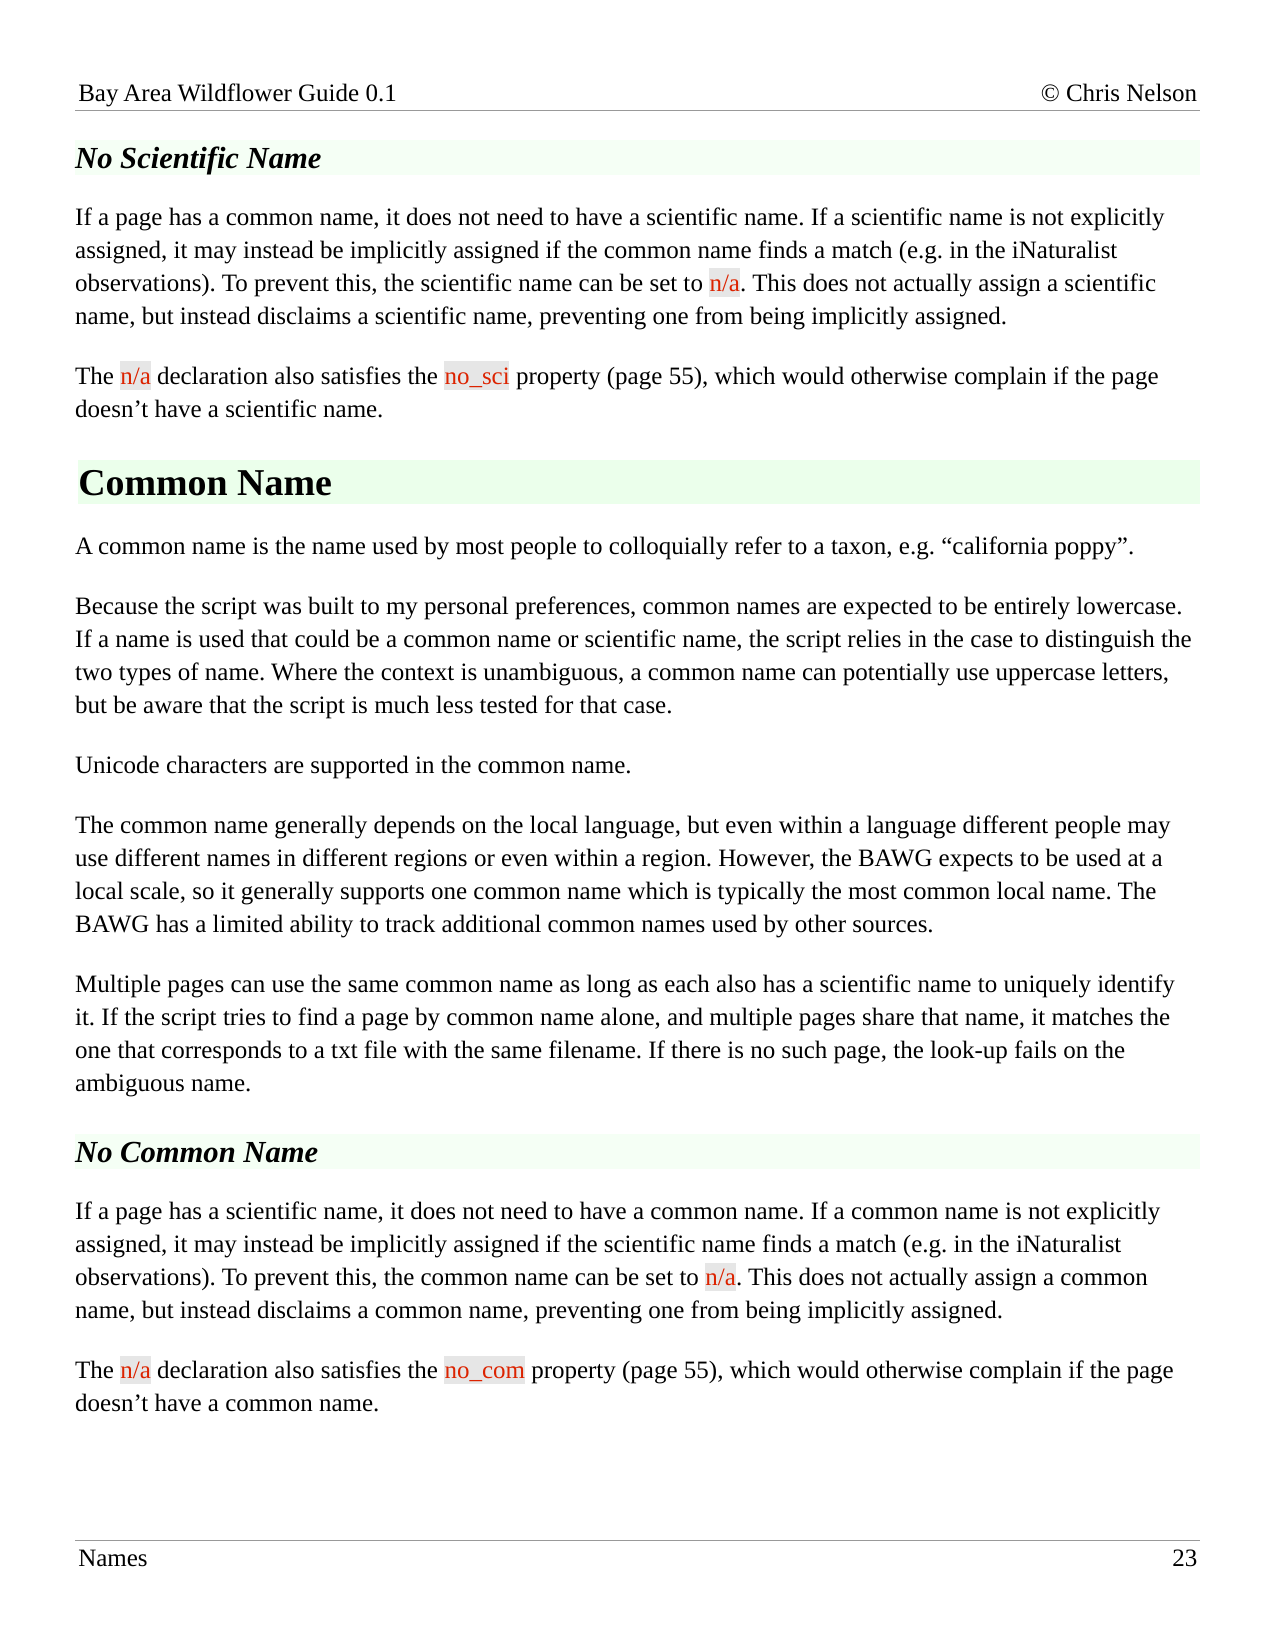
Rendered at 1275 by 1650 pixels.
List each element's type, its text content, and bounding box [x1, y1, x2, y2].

text Because the script was built to my personal preferences, common names are expected to be entirely lowercase. If a name is used that could be a common name or scientific name, the script relies in the case to distinguish the two types of name. Where the context is unambiguous, a common name can potentially use uppercase letters, but be aware that the script is much less tested for that case. [75, 591, 1200, 719]
text The n/a declaration also satisfies the no_sci property (page 54), which would otherwise complain if the page doesn’t have a scientific name. [75, 361, 1200, 423]
text A common name is the name used by most people to colloquially refer to a taxon, e.g. “california poppy”. [75, 531, 1200, 560]
subtitle No Scientific Name [75, 140, 1200, 175]
text If a page has a scientific name, it does not need to have a common name. If a common name is not explicitly assigned, it may instead be implicitly assigned if the scientific name finds a match (e.g. in the iNaturalist observations). To prevent this, the common name can be set to n/a. This does not actually assign a common name, but instead disclaims a common name, preventing one from being implicitly assigned. [75, 1196, 1200, 1324]
text The n/a declaration also satisfies the no_com property (page 54), which would otherwise complain if the page doesn’t have a common name. [75, 1356, 1200, 1417]
text The common name generally depends on the local language, but even within a language different people may use different names in different regions or even within a region. However, the BAWG expects to be used at a local scale, so it generally supports one common name which is typically the most common local name. The BAWG has a limited ability to track additional common names used by other sources. [75, 810, 1200, 938]
text Unicode characters are supported in the common name. [75, 750, 1200, 779]
subtitle No Common Name [75, 1134, 1200, 1169]
subtitle Common Name [78, 460, 1200, 504]
text If a page has a common name, it does not need to have a scientific name. If a scientific name is not explicitly assigned, it may instead be implicitly assigned if the common name finds a match (e.g. in the iNaturalist observations). To prevent this, the scientific name can be set to n/a. This does not actually assign a scientific name, but instead disclaims a scientific name, preventing one from being implicitly assigned. [75, 202, 1200, 330]
text Multiple pages can use the same common name as long as each also has a scientific name to uniquely identify it. If the script tries to find a page by common name alone, and multiple pages share that name, it matches the one that corresponds to a txt file with the same filename. If there is no such page, the look-up fails on the ambiguous name. [75, 969, 1200, 1097]
